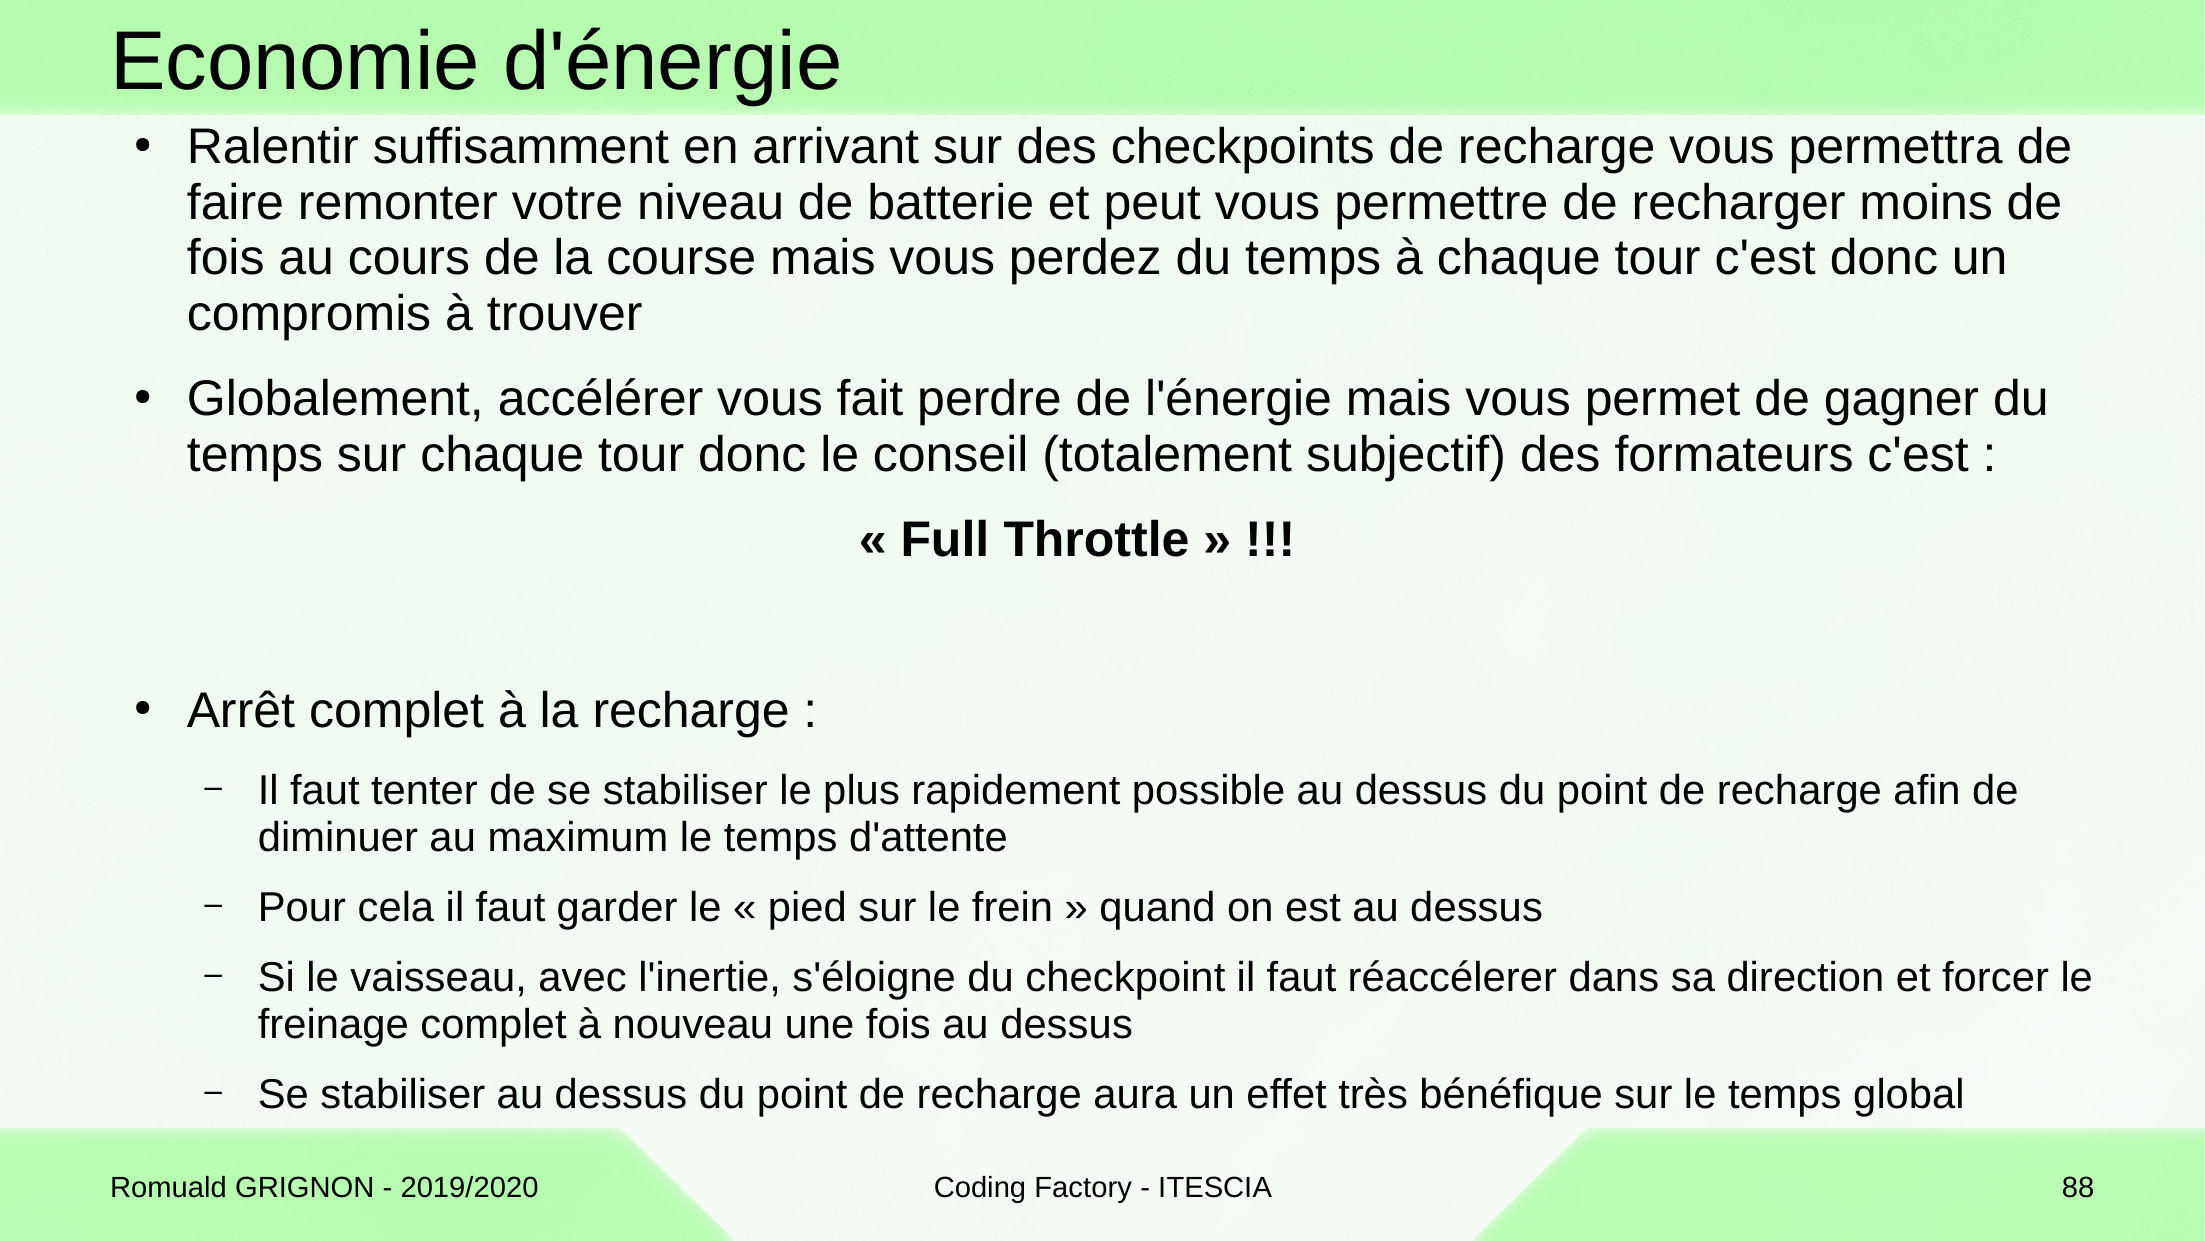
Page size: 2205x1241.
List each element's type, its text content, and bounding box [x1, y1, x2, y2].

title Economie d'énergie [110, 49, 2095, 257]
list Ralentir suffisamment en arrivant sur des checkpoints de recharge vous permettra de faire remonter votre niveau de batterie et peut vous permettre de recharger moins de fois au cours de la course mais vous perdez du temps à chaque tour c'est donc un compromis à trouver Globalement, accélérer vous fait perdre de l'énergie mais vous permet de gagner du temps sur chaque tour donc le conseil (totalement subjectif) des formateurs c'est : « Full Throttle » !!! Arrêt complet à la recharge : Il faut tenter de se stabiliser le plus rapidement possible au dessus du point de recharge afin de diminuer au maximum le temps d'attente Pour cela il faut garder le « pied sur le frein » quand on est au dessus Si le vaisseau, avec l'inertie, s'éloigne du checkpoint il faut réaccélerer dans sa direction et forcer le freinage complet à nouveau une fois au dessus Se stabiliser au dessus du point de recharge aura un effet très bénéfique sur le temps global [116, 188, 2101, 1132]
picture [0, 0, 2205, 1241]
